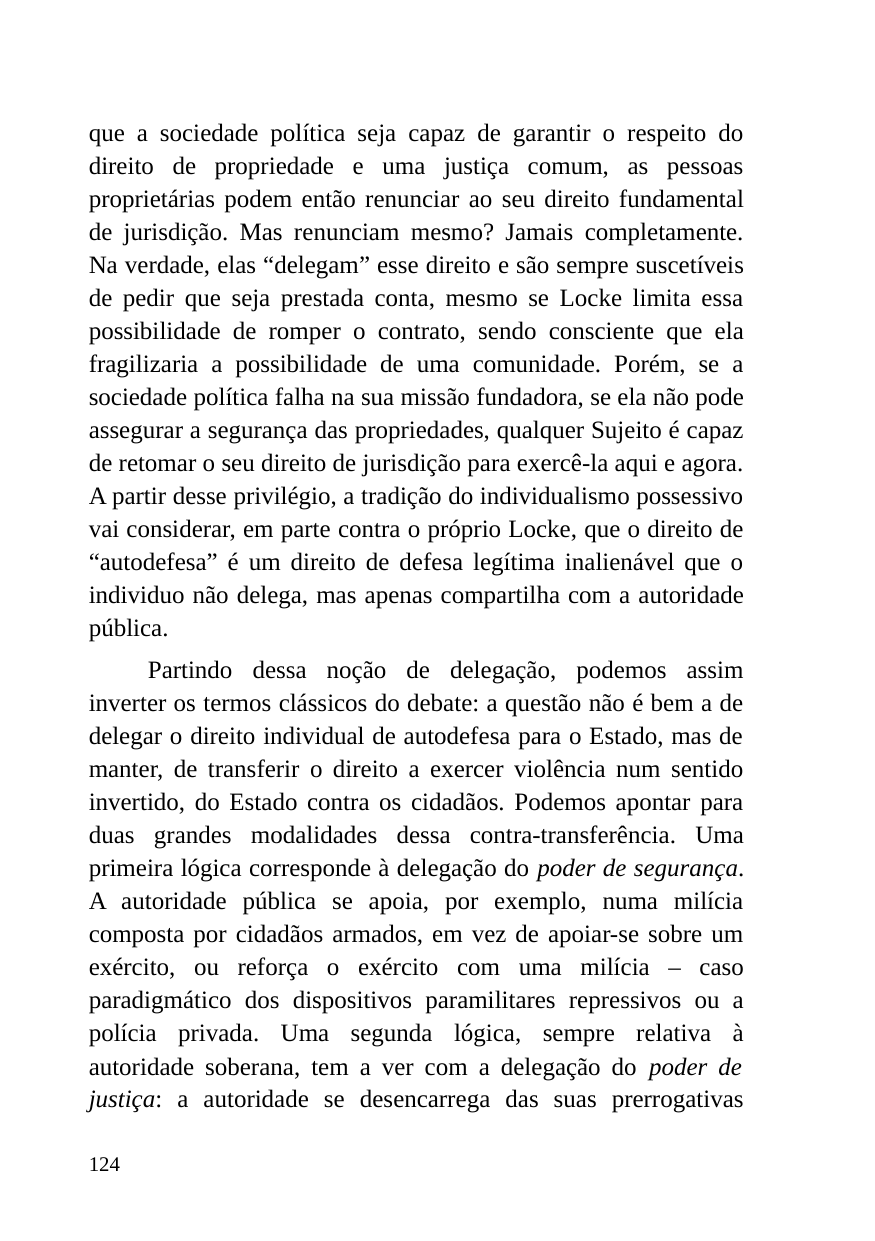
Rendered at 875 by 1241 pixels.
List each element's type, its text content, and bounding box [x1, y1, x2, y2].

text Partindo dessa noção de delegação, podemos assim inverter os termos clássicos do debate: a questão não é bem a de delegar o direito individual de autodefesa para o Estado, mas de manter, de transferir o direito a exercer violência num sentido invertido, do Estado contra os cidadãos. Podemos apontar para duas grandes modalidades dessa contra-transferência. Uma primeira lógica corresponde à delegação do poder de segurança. A autoridade pública se apoia, por exemplo, numa milícia composta por cidadãos armados, em vez de apoiar-se sobre um exército, ou reforça o exército com uma milícia – caso paradigmático dos dispositivos paramilitares repressivos ou a polícia privada. Uma segunda lógica, sempre relativa à autoridade soberana, tem a ver com a delegação do poder de justiça: a autoridade se desencarrega das suas prerrogativas [88, 655, 744, 1113]
text que a sociedade política seja capaz de garantir o respeito do direito de propriedade e uma justiça comum, as pessoas proprietárias podem então renunciar ao seu direito fundamental de jurisdição. Mas renunciam mesmo? Jamais completamente. Na verdade, elas “delegam” esse direito e são sempre suscetíveis de pedir que seja prestada conta, mesmo se Locke limita essa possibilidade de romper o contrato, sendo consciente que ela fragilizaria a possibilidade de uma comunidade. Porém, se a sociedade política falha na sua missão fundadora, se ela não pode assegurar a segurança das propriedades, qualquer Sujeito é capaz de retomar o seu direito de jurisdição para exercê-la aqui e agora. A partir desse privilégio, a tradição do individualismo possessivo vai considerar, em parte contra o próprio Locke, que o direito de “autodefesa” é um direito de defesa legítima inalienável que o individuo não delega, mas apenas compartilha com a autoridade pública. [88, 118, 744, 642]
